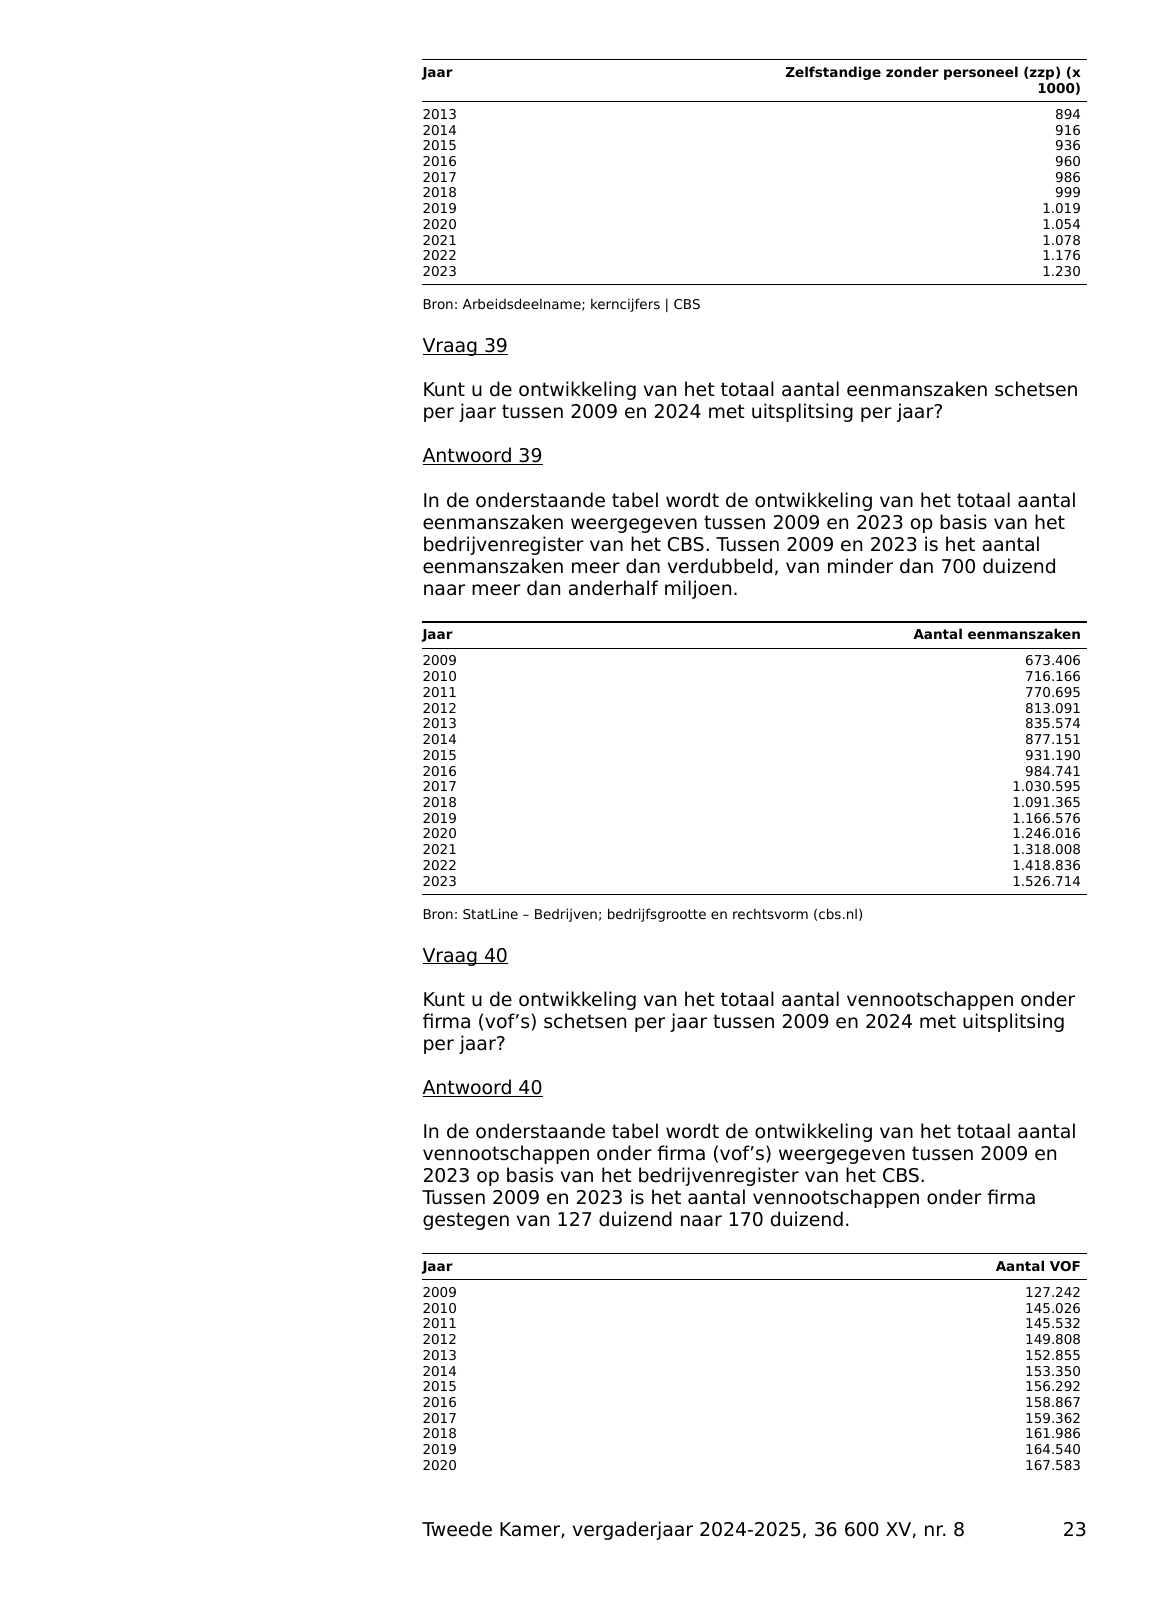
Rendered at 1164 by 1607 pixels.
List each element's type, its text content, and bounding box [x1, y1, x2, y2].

table_cell 1.078 [754, 233, 1087, 248]
text Tussen 2009 en 2023 is het aantal vennootschappen onder firma gestegen van 127 duizend naar 170 duizend. [422, 1187, 1087, 1231]
table_cell 984.741 [754, 763, 1087, 779]
table_cell 2014 [422, 123, 754, 138]
table_cell 2013 [422, 716, 754, 732]
table_cell 1.246.016 [754, 826, 1087, 842]
table_cell 2016 [422, 763, 754, 779]
table_cell 1.166.576 [754, 811, 1087, 826]
table_cell 156.292 [754, 1379, 1087, 1395]
table_cell 936 [754, 138, 1087, 154]
table_cell 2014 [422, 732, 754, 748]
table_cell 2010 [422, 1300, 754, 1316]
table_cell 164.540 [754, 1442, 1087, 1458]
table_cell 877.151 [754, 732, 1087, 748]
table_cell 673.406 [754, 649, 1087, 669]
table_cell 2021 [422, 842, 754, 858]
table_cell 2019 [422, 201, 754, 217]
table_cell 2018 [422, 795, 754, 811]
table_cell 152.855 [754, 1348, 1087, 1363]
table_cell 2011 [422, 685, 754, 700]
table_cell 2017 [422, 170, 754, 185]
table_cell 2017 [422, 1411, 754, 1426]
table_cell 2022 [422, 248, 754, 264]
table_cell 167.583 [754, 1458, 1087, 1473]
table_cell 2013 [422, 1348, 754, 1363]
table_cell 1.230 [754, 264, 1087, 284]
text In de onderstaande tabel wordt de ontwikkeling van het totaal aantal eenmanszaken weergegeven tussen 2009 en 2023 op basis van het bedrijvenregister van het CBS. Tussen 2009 en 2023 is het aantal eenmanszaken meer dan verdubbeld, van minder dan 700 duizend naar meer dan anderhalf miljoen. [422, 489, 1087, 599]
table_cell 1.091.365 [754, 795, 1087, 811]
table_cell 2016 [422, 1395, 754, 1411]
table_cell 2015 [422, 138, 754, 154]
table_cell 1.318.008 [754, 842, 1087, 858]
table_header Jaar [422, 1254, 754, 1279]
table_cell 159.362 [754, 1411, 1087, 1426]
table_cell 2012 [422, 1332, 754, 1348]
table_cell 894 [754, 102, 1087, 122]
table_header Zelfstandige zonder personeel (zzp) (x 1000) [754, 60, 1087, 101]
table_cell 931.190 [754, 748, 1087, 763]
table_cell 2015 [422, 748, 754, 763]
table_cell 2018 [422, 1426, 754, 1442]
table_header Jaar [422, 623, 754, 647]
table_cell 916 [754, 123, 1087, 138]
table_cell 2023 [422, 264, 754, 284]
table_cell 813.091 [754, 700, 1087, 716]
table_cell 145.026 [754, 1300, 1087, 1316]
table_cell 1.054 [754, 217, 1087, 232]
table_cell 2020 [422, 1458, 754, 1473]
table_cell 2016 [422, 154, 754, 169]
table_cell 2010 [422, 669, 754, 685]
table_cell 999 [754, 185, 1087, 201]
table_cell 2019 [422, 811, 754, 826]
table_cell 1.418.836 [754, 858, 1087, 873]
table_cell 716.166 [754, 669, 1087, 685]
table_cell 2020 [422, 826, 754, 842]
table_cell Bron: StatLine – Bedrijven; bedrijfsgrootte en rechtsvorm (cbs.nl) [422, 895, 1087, 922]
table_cell 770.695 [754, 685, 1087, 700]
table_cell 2013 [422, 102, 754, 122]
subtitle Antwoord 39 [422, 445, 1087, 467]
table_cell 2009 [422, 1280, 754, 1300]
table_cell 2021 [422, 233, 754, 248]
table_header Aantal VOF [754, 1254, 1087, 1279]
table_cell 158.867 [754, 1395, 1087, 1411]
table_cell 2012 [422, 700, 754, 716]
table_cell 986 [754, 170, 1087, 185]
table_cell 2011 [422, 1316, 754, 1332]
table_cell 1.526.714 [754, 874, 1087, 894]
table_cell 161.986 [754, 1426, 1087, 1442]
table_cell 149.808 [754, 1332, 1087, 1348]
table_cell 127.242 [754, 1280, 1087, 1300]
subtitle Antwoord 40 [422, 1077, 1087, 1099]
table_cell 2015 [422, 1379, 754, 1395]
table_cell 2023 [422, 874, 754, 894]
text Kunt u de ontwikkeling van het totaal aantal vennootschappen onder firma (vof’s) schetsen per jaar tussen 2009 en 2024 met uitsplitsing per jaar? [422, 989, 1087, 1055]
table_cell Bron: Arbeidsdeelname; kerncijfers | CBS [422, 285, 1087, 313]
table_cell 2022 [422, 858, 754, 873]
table_cell 1.176 [754, 248, 1087, 264]
text In de onderstaande tabel wordt de ontwikkeling van het totaal aantal vennootschappen onder firma (vof’s) weergegeven tussen 2009 en 2023 op basis van het bedrijvenregister van het CBS. [422, 1121, 1087, 1187]
table_cell 2017 [422, 779, 754, 795]
subtitle Vraag 39 [422, 335, 1087, 357]
table_header Aantal eenmanszaken [754, 623, 1087, 647]
text Kunt u de ontwikkeling van het totaal aantal eenmanszaken schetsen per jaar tussen 2009 en 2024 met uitsplitsing per jaar? [422, 379, 1087, 423]
table_cell 2019 [422, 1442, 754, 1458]
table_cell 2018 [422, 185, 754, 201]
table_cell 1.019 [754, 201, 1087, 217]
table_cell 1.030.595 [754, 779, 1087, 795]
table_cell 835.574 [754, 716, 1087, 732]
table_cell 2020 [422, 217, 754, 232]
table_header Jaar [422, 60, 754, 101]
table_cell 2009 [422, 649, 754, 669]
table_cell 960 [754, 154, 1087, 169]
subtitle Vraag 40 [422, 944, 1087, 967]
table_cell 153.350 [754, 1363, 1087, 1379]
table_cell 2014 [422, 1363, 754, 1379]
table_cell 145.532 [754, 1316, 1087, 1332]
